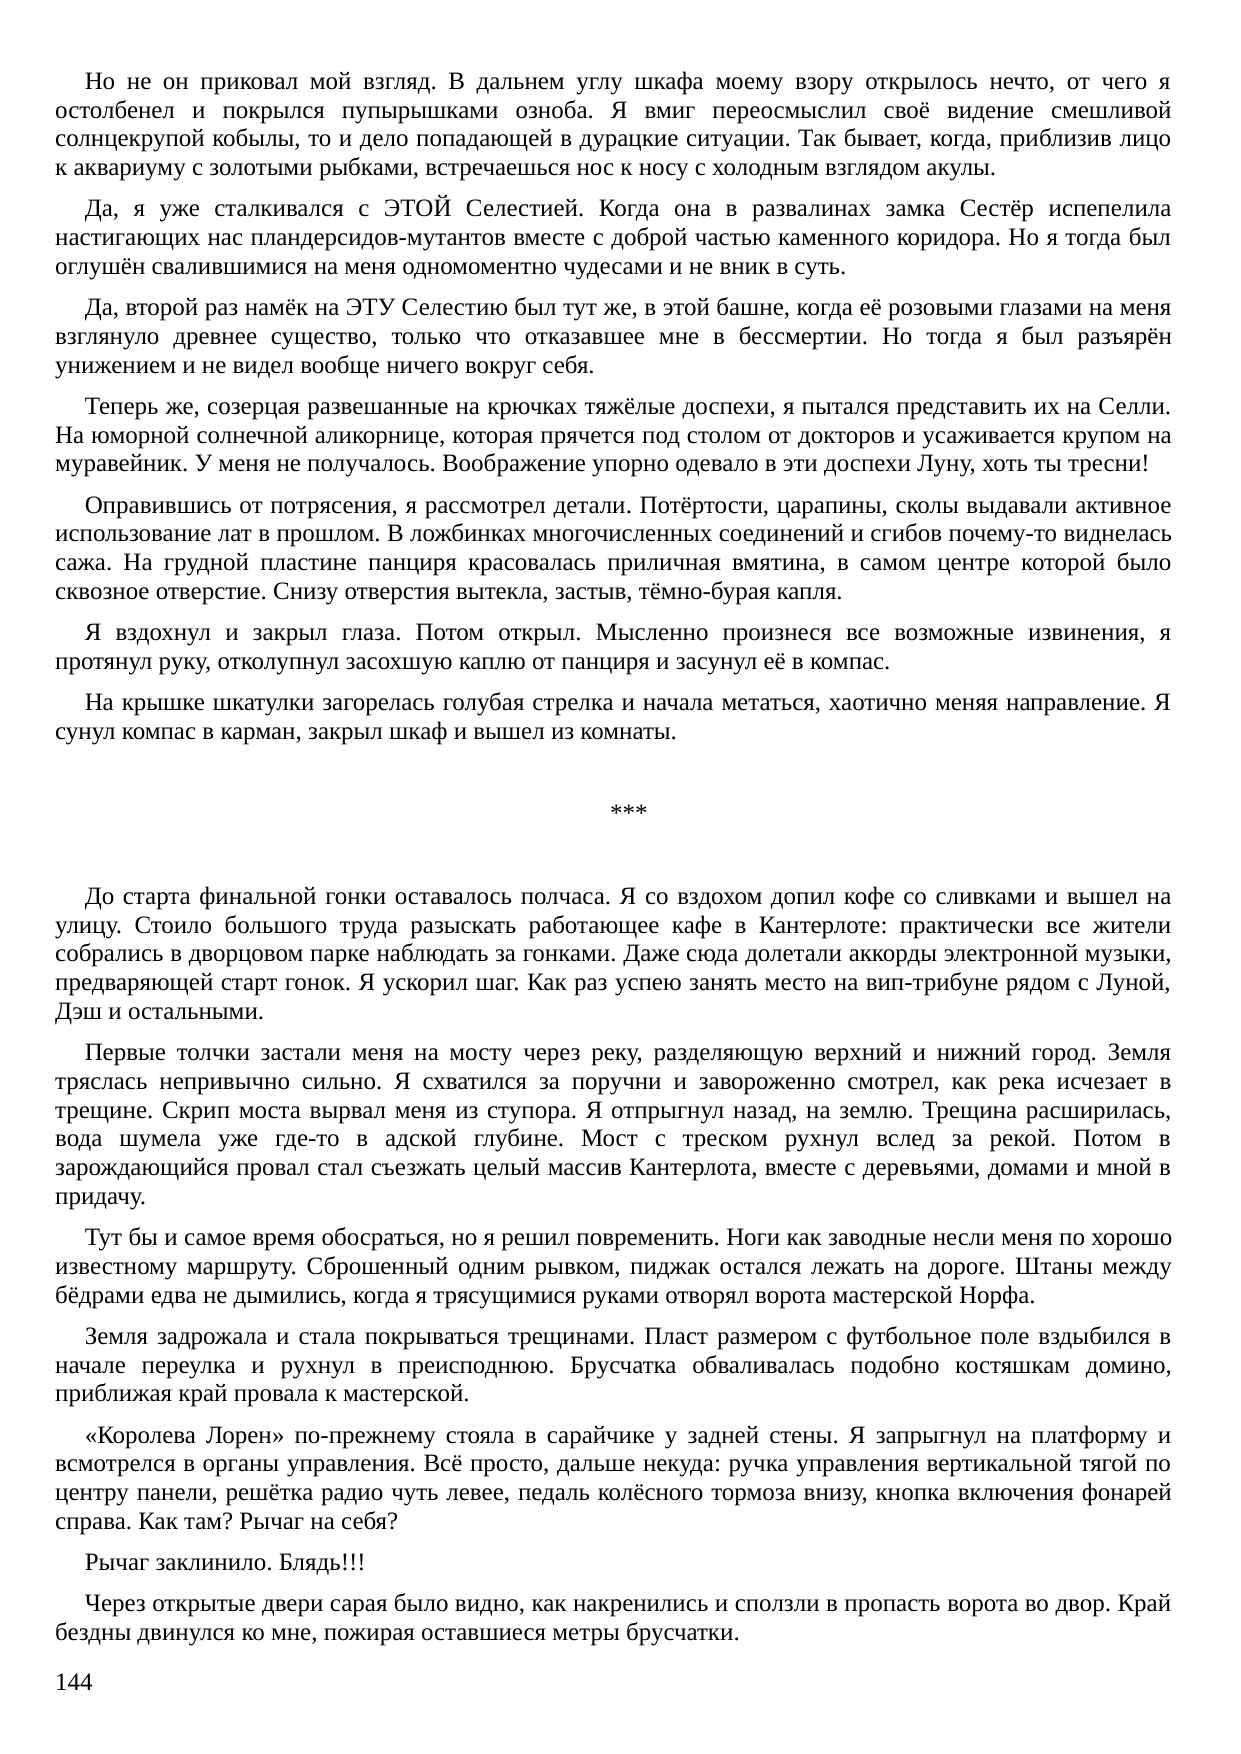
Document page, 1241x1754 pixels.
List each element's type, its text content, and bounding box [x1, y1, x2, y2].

text Да, я уже сталкивался с ЭТОЙ Селестией. Когда она в развалинах замка Сестёр испепелила настигающих нас пландерсидов-мутантов вместе с доброй частью каменного коридора. Но я тогда был оглушён свалившимися на меня одномоментно чудесами и не вник в суть. [55, 193, 1173, 280]
text Первые толчки застали меня на мосту через реку, разделяющую верхний и нижний город. Земля тряслась непривычно сильно. Я схватился за поручни и завороженно смотрел, как река исчезает в трещине. Скрип моста вырвал меня из ступора. Я отпрыгнул назад, на землю. Трещина расширилась, вода шумела уже где-то в адской глубине. Мост с треском рухнул вслед за рекой. Потом в зарождающийся провал стал съезжать целый массив Кантерлота, вместе с деревьями, домами и мной в придачу. [55, 1037, 1173, 1210]
text «Королева Лорен» по-прежнему стояла в сарайчике у задней стены. Я запрыгнул на платформу и всмотрелся в органы управления. Всё просто, дальше некуда: ручка управления вертикальной тягой по центру панели, решётка радио чуть левее, педаль колёсного тормоза внизу, кнопка включения фонарей справа. Как там? Рычаг на себя? [55, 1420, 1173, 1535]
text Рычаг заклинило. Блядь!!! [55, 1547, 1173, 1576]
text На крышке шкатулки загорелась голубая стрелка и начала метаться, хаотично меняя направление. Я сунул компас в карман, закрыл шкаф и вышел из комнаты. [55, 687, 1173, 745]
text Через открытые двери сарая было видно, как накренились и сползли в пропасть ворота во двор. Край бездны двинулся ко мне, пожирая оставшиеся метры брусчатки. [55, 1588, 1173, 1646]
text Тут бы и самое время обосраться, но я решил повременить. Ноги как заводные несли меня по хорошо известному маршруту. Сброшенный одним рывком, пиджак остался лежать на дороге. Штаны между бёдрами едва не дымились, когда я трясущимися руками отворял ворота мастерской Норфа. [55, 1222, 1173, 1308]
text Но не он приковал мой взгляд. В дальнем углу шкафа моему взору открылось нечто, от чего я остолбенел и покрылся пупырышками озноба. Я вмиг переосмыслил своё видение смешливой солнцекрупой кобылы, то и дело попадающей в дурацкие ситуации. Так бывает, когда, приблизив лицо к аквариуму с золотыми рыбками, встречаешься нос к носу с холодным взглядом акулы. [55, 66, 1173, 181]
text До старта финальной гонки оставалось полчаса. Я со вздохом допил кофе со сливками и вышел на улицу. Стоило большого труда разыскать работающее кафе в Кантерлоте: практически все жители собрались в дворцовом парке наблюдать за гонками. Даже сюда долетали аккорды электронной музыки, предваряющей старт гонок. Я ускорил шаг. Как раз успею занять место на вип-трибуне рядом с Луной, Дэш и остальными. [55, 881, 1173, 1025]
text Да, второй раз намёк на ЭТУ Селестию был тут же, в этой башне, когда её розовыми глазами на меня взглянуло древнее существо, только что отказавшее мне в бессмертии. Но тогда я был разъярён унижением и не видел вообще ничего вокруг себя. [55, 292, 1173, 378]
text Оправившись от потрясения, я рассмотрел детали. Потёртости, царапины, сколы выдавали активное использование лат в прошлом. В ложбинках многочисленных соединений и сгибов почему-то виднелась сажа. На грудной пластине панциря красовалась приличная вмятина, в самом центре которой было сквозное отверстие. Снизу отверстия вытекла, застыв, тёмно-бурая капля. [55, 490, 1173, 605]
text Земля задрожала и стала покрываться трещинами. Пласт размером с футбольное поле вздыбился в начале переулка и рухнул в преисподнюю. Брусчатка обваливалась подобно костяшкам домино, приближая край провала к мастерской. [55, 1321, 1173, 1407]
text *** [55, 798, 1173, 827]
text Теперь же, созерцая развешанные на крючках тяжёлые доспехи, я пытался представить их на Селли. На юморной солнечной аликорнице, которая прячется под столом от докторов и усаживается крупом на муравейник. У меня не получалось. Воображение упорно одевало в эти доспехи Луну, хоть ты тресни! [55, 391, 1173, 477]
text Я вздохнул и закрыл глаза. Потом открыл. Мысленно произнеся все возможные извинения, я протянул руку, отколупнул засохшую каплю от панциря и засунул её в компас. [55, 617, 1173, 675]
